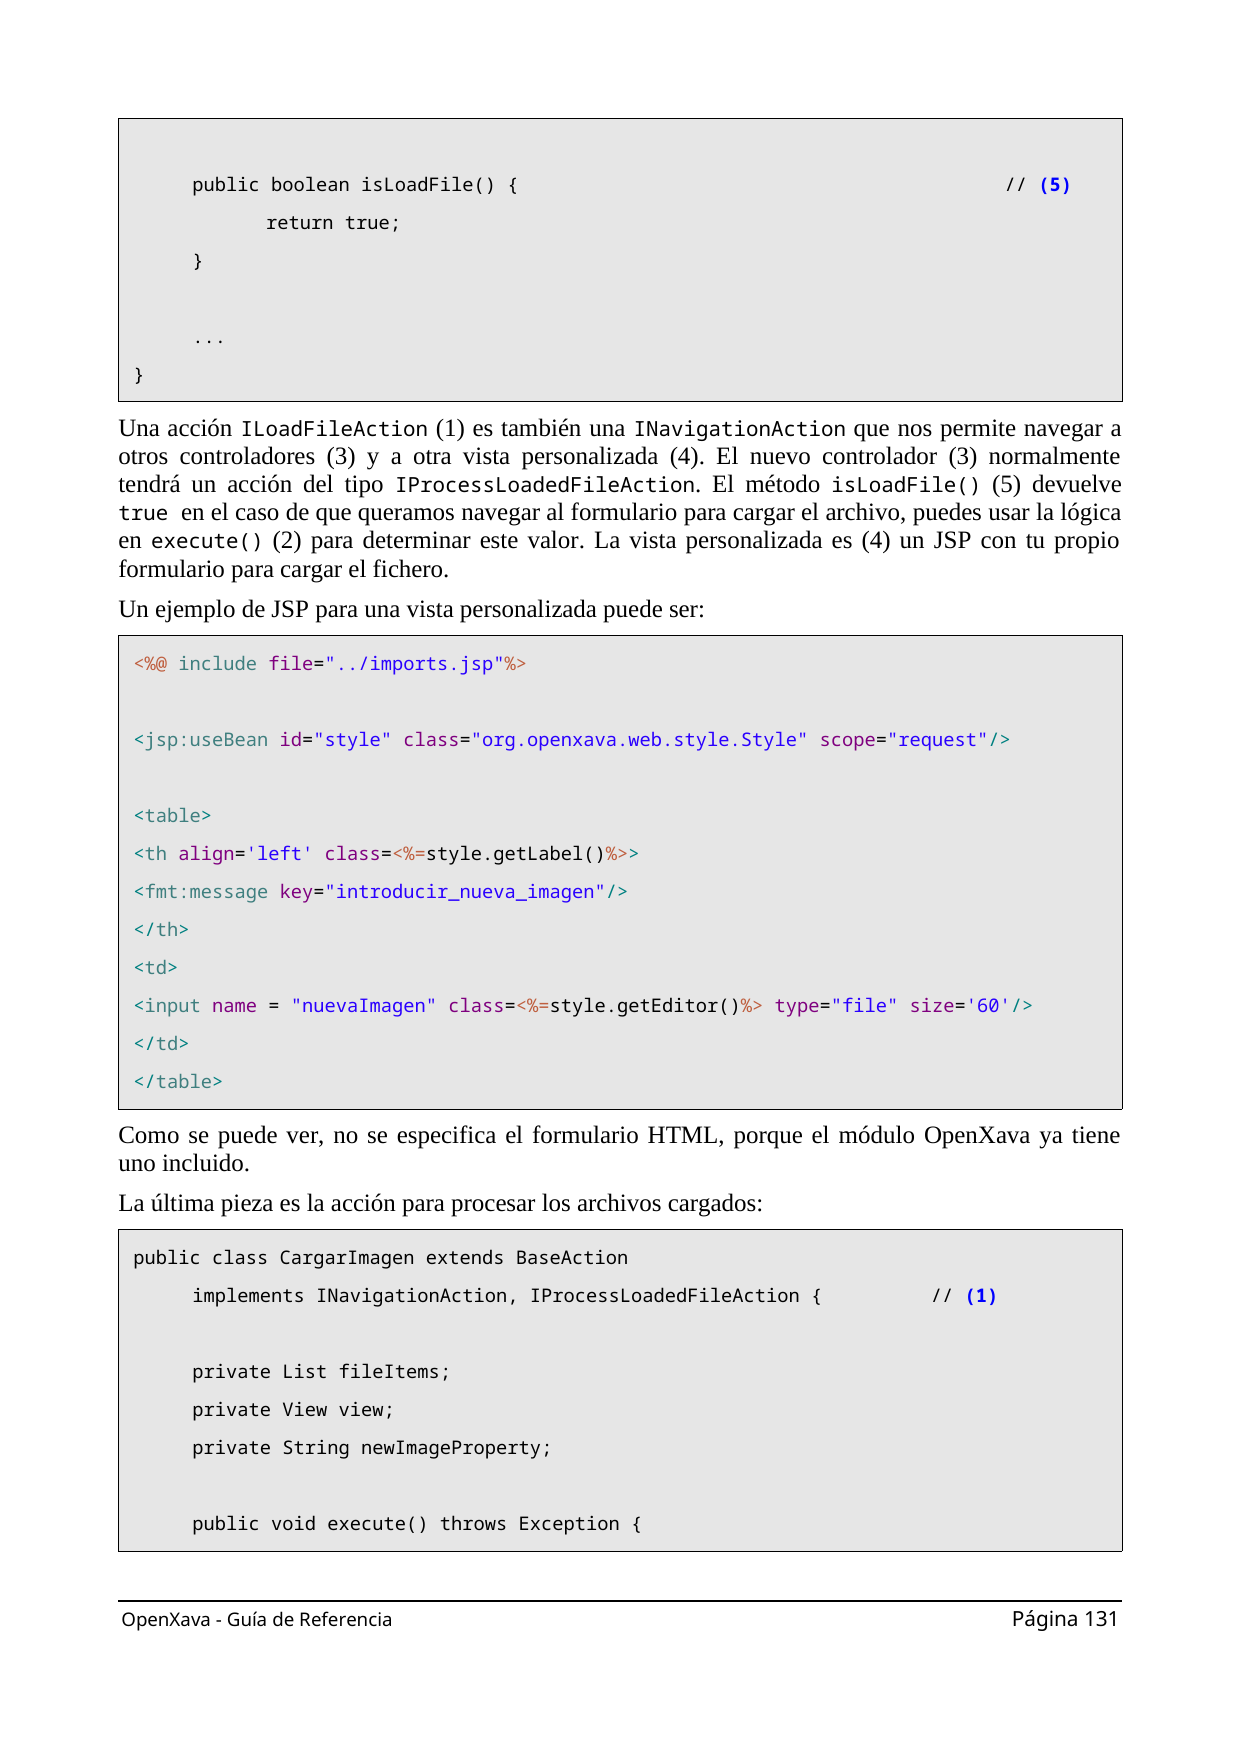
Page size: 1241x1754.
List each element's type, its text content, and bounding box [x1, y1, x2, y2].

text </th> [119, 901, 1122, 939]
text } [119, 346, 1122, 401]
text private String newImageProperty; [119, 1419, 1122, 1457]
text public class CargarImagen extends BaseAction [119, 1230, 1122, 1267]
text Como se puede ver, no se especifica el formulario HTML, porque el módulo OpenXava ya tiene uno incluido. [118, 1121, 1122, 1177]
text return true; [119, 194, 1122, 232]
text private List fileItems; [119, 1343, 1122, 1381]
text ... [119, 308, 1122, 346]
text Un ejemplo de JSP para una vista personalizada puede ser: [118, 595, 1122, 623]
text <table> [119, 787, 1122, 825]
text </table> [119, 1053, 1122, 1109]
text public void execute() throws Exception { [119, 1495, 1122, 1551]
text private View view; [119, 1381, 1122, 1419]
text public boolean isLoadFile() { // (5) [119, 156, 1122, 194]
text <input name = "nuevaImagen" class=<%=style.getEditor()%> type="file" size='60'/> [119, 977, 1122, 1015]
text implements INavigationAction, IProcessLoadedFileAction { // (1) [119, 1267, 1122, 1305]
text <td> [119, 939, 1122, 977]
text <th align='left' class=<%=style.getLabel()%>> [119, 825, 1122, 863]
text <fmt:message key="introducir_nueva_imagen"/> [119, 863, 1122, 901]
text <jsp:useBean id="style" class="org.openxava.web.style.Style" scope="request"/> [119, 711, 1122, 749]
text } [119, 232, 1122, 270]
text </td> [119, 1015, 1122, 1053]
text Una acción ILoadFileAction (1) es también una INavigationAction que nos permite navegar a otros controladores (3) y a otra vista personalizada (4). El nuevo controlador (3) normalmente tendrá un acción del tipo IProcessLoadedFileAction. El método isLoadFile() (5) devuelve true en el caso de que queramos navegar al formulario para cargar el archivo, puedes usar la lógica en execute() (2) para determinar este valor. La vista personalizada es (4) un JSP con tu propio formulario para cargar el fichero. [118, 414, 1122, 582]
text La última pieza es la acción para procesar los archivos cargados: [118, 1189, 1122, 1217]
text <%@ include file="../imports.jsp"%> [119, 636, 1122, 673]
